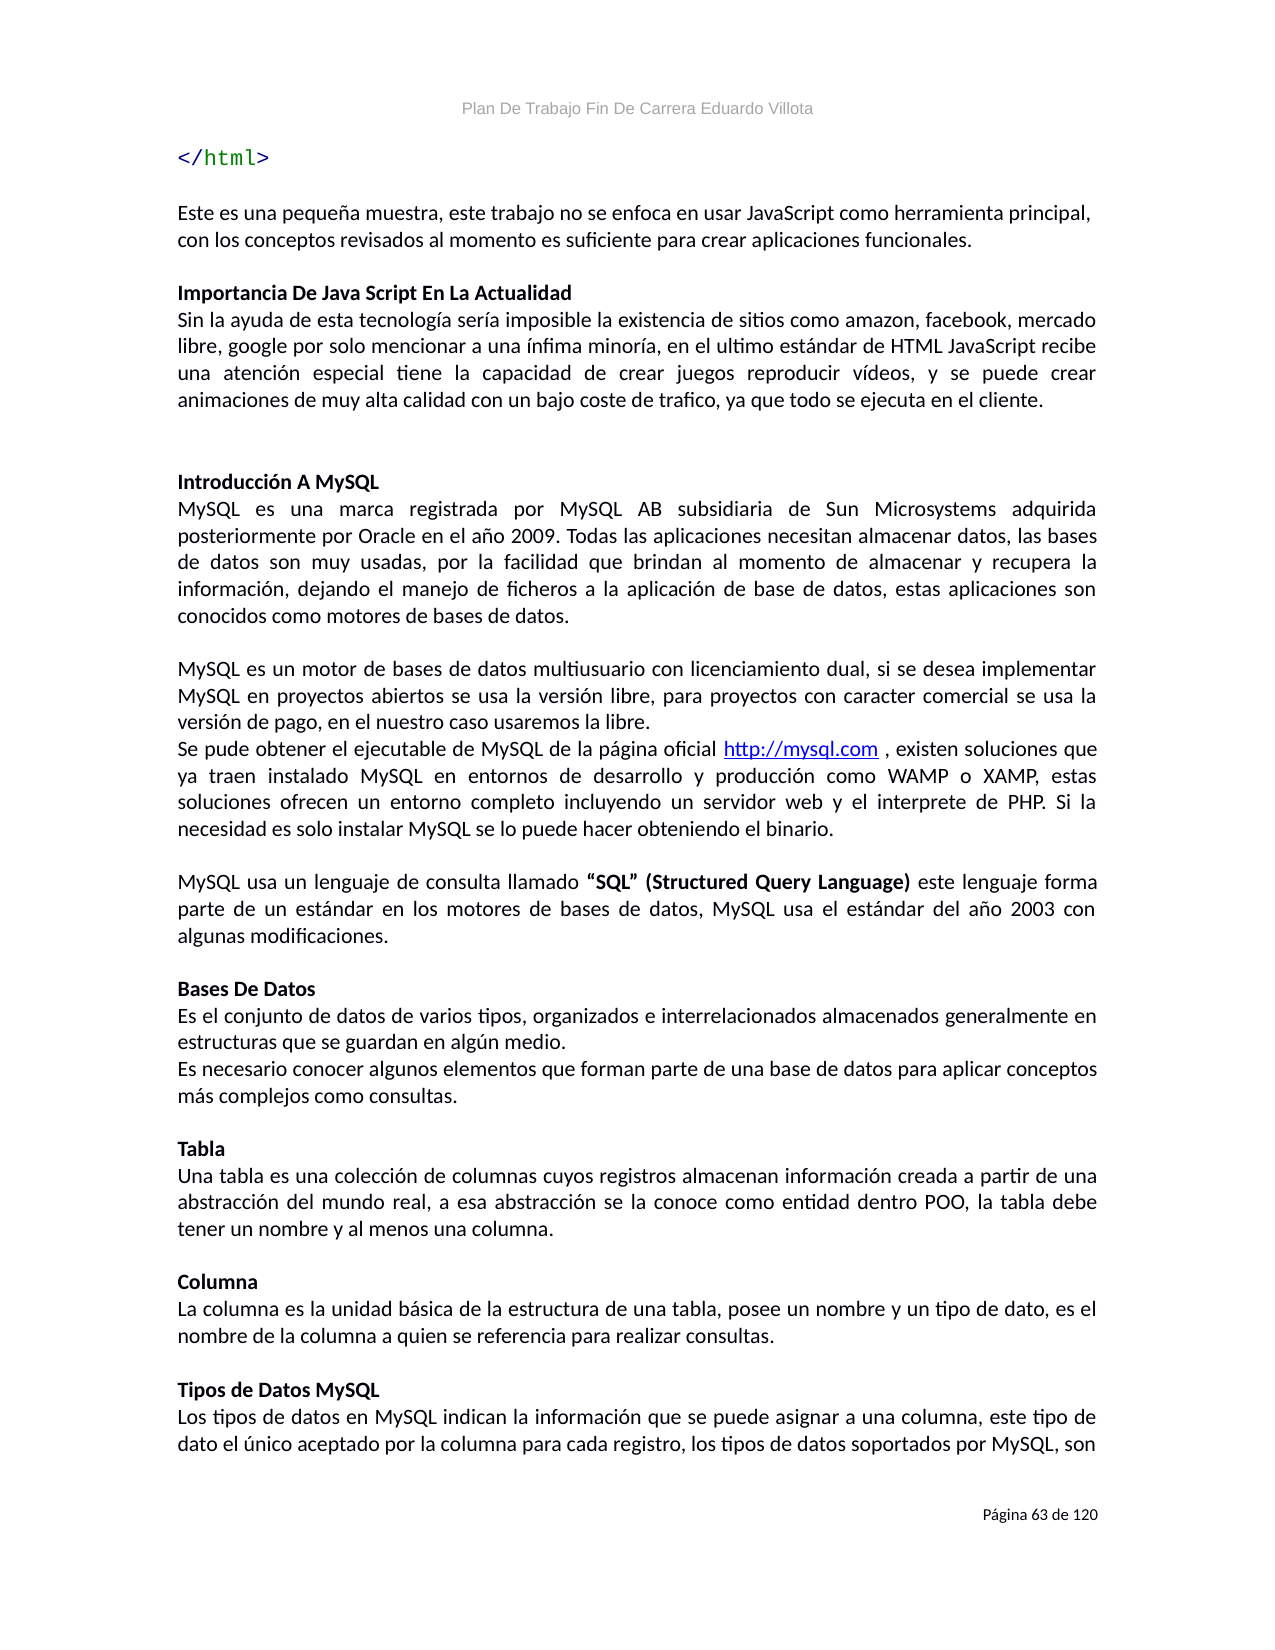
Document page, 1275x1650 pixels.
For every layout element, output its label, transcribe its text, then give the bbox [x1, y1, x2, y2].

text MySQL usa un lenguaje de consulta llamado “SQL” (Structured Query Language) este lenguaje forma parte de un estándar en los motores de bases de datos, MySQL usa el estándar del año 2003 con algunas modificaciones. [177, 868, 1098, 948]
text Es necesario conocer algunos elementos que forman parte de una base de datos para aplicar conceptos más complejos como consultas. [177, 1055, 1098, 1108]
text MySQL es una marca registrada por MySQL AB subsidiaria de Sun Microsystems adquirida posteriormente por Oracle en el año 2009. Todas las aplicaciones necesitan almacenar datos, las bases de datos son muy usadas, por la facilidad que brindan al momento de almacenar y recupera la información, dejando el manejo de ficheros a la aplicación de base de datos, estas aplicaciones son conocidos como motores de bases de datos. [177, 495, 1098, 628]
text Introducción A MySQL [177, 468, 1098, 495]
text La columna es la unidad básica de la estructura de una tabla, posee un nombre y un tipo de dato, es el nombre de la columna a quien se referencia para realizar consultas. [177, 1295, 1098, 1348]
text Los tipos de datos en MySQL indican la información que se puede asignar a una columna, este tipo de dato el único aceptado por la columna para cada registro, los tipos de datos soportados por MySQL, son [177, 1403, 1098, 1456]
text Bases De Datos [177, 975, 1098, 1002]
text Sin la ayuda de esta tecnología sería imposible la existencia de sitios como amazon, facebook, mercado libre, google por solo mencionar a una ínfima minoría, en el ultimo estándar de HTML JavaScript recibe una atención especial tiene la capacidad de crear juegos reproducir vídeos, y se puede crear animaciones de muy alta calidad con un bajo coste de trafico, ya que todo se ejecuta en el cliente. [177, 306, 1098, 412]
text Tabla [177, 1135, 1098, 1162]
text MySQL es un motor de bases de datos multiusuario con licenciamiento dual, si se desea implementar MySQL en proyectos abiertos se usa la versión libre, para proyectos con caracter comercial se usa la versión de pago, en el nuestro caso usaremos la libre. [177, 655, 1098, 735]
text Este es una pequeña muestra, este trabajo no se enfoca en usar JavaScript como herramienta principal, con los conceptos revisados al momento es suficiente para crear aplicaciones funcionales. [177, 199, 1098, 252]
text Una tabla es una colección de columnas cuyos registros almacenan información creada a partir de una abstracción del mundo real, a esa abstracción se la conoce como entidad dentro POO, la tabla debe tener un nombre y al menos una columna. [177, 1162, 1098, 1242]
text </html> [177, 148, 1098, 172]
text Se pude obtener el ejecutable de MySQL de la página oficial http://mysql.com , existen soluciones que ya traen instalado MySQL en entornos de desarrollo y producción como WAMP o XAMP, estas soluciones ofrecen un entorno completo incluyendo un servidor web y el interprete de PHP. Si la necesidad es solo instalar MySQL se lo puede hacer obteniendo el binario. [177, 735, 1098, 842]
text Importancia De Java Script En La Actualidad [177, 279, 1098, 306]
text Columna [177, 1268, 1098, 1295]
text Tipos de Datos MySQL [177, 1376, 1098, 1403]
text Es el conjunto de datos de varios tipos, organizados e interrelacionados almacenados generalmente en estructuras que se guardan en algún medio. [177, 1002, 1098, 1055]
